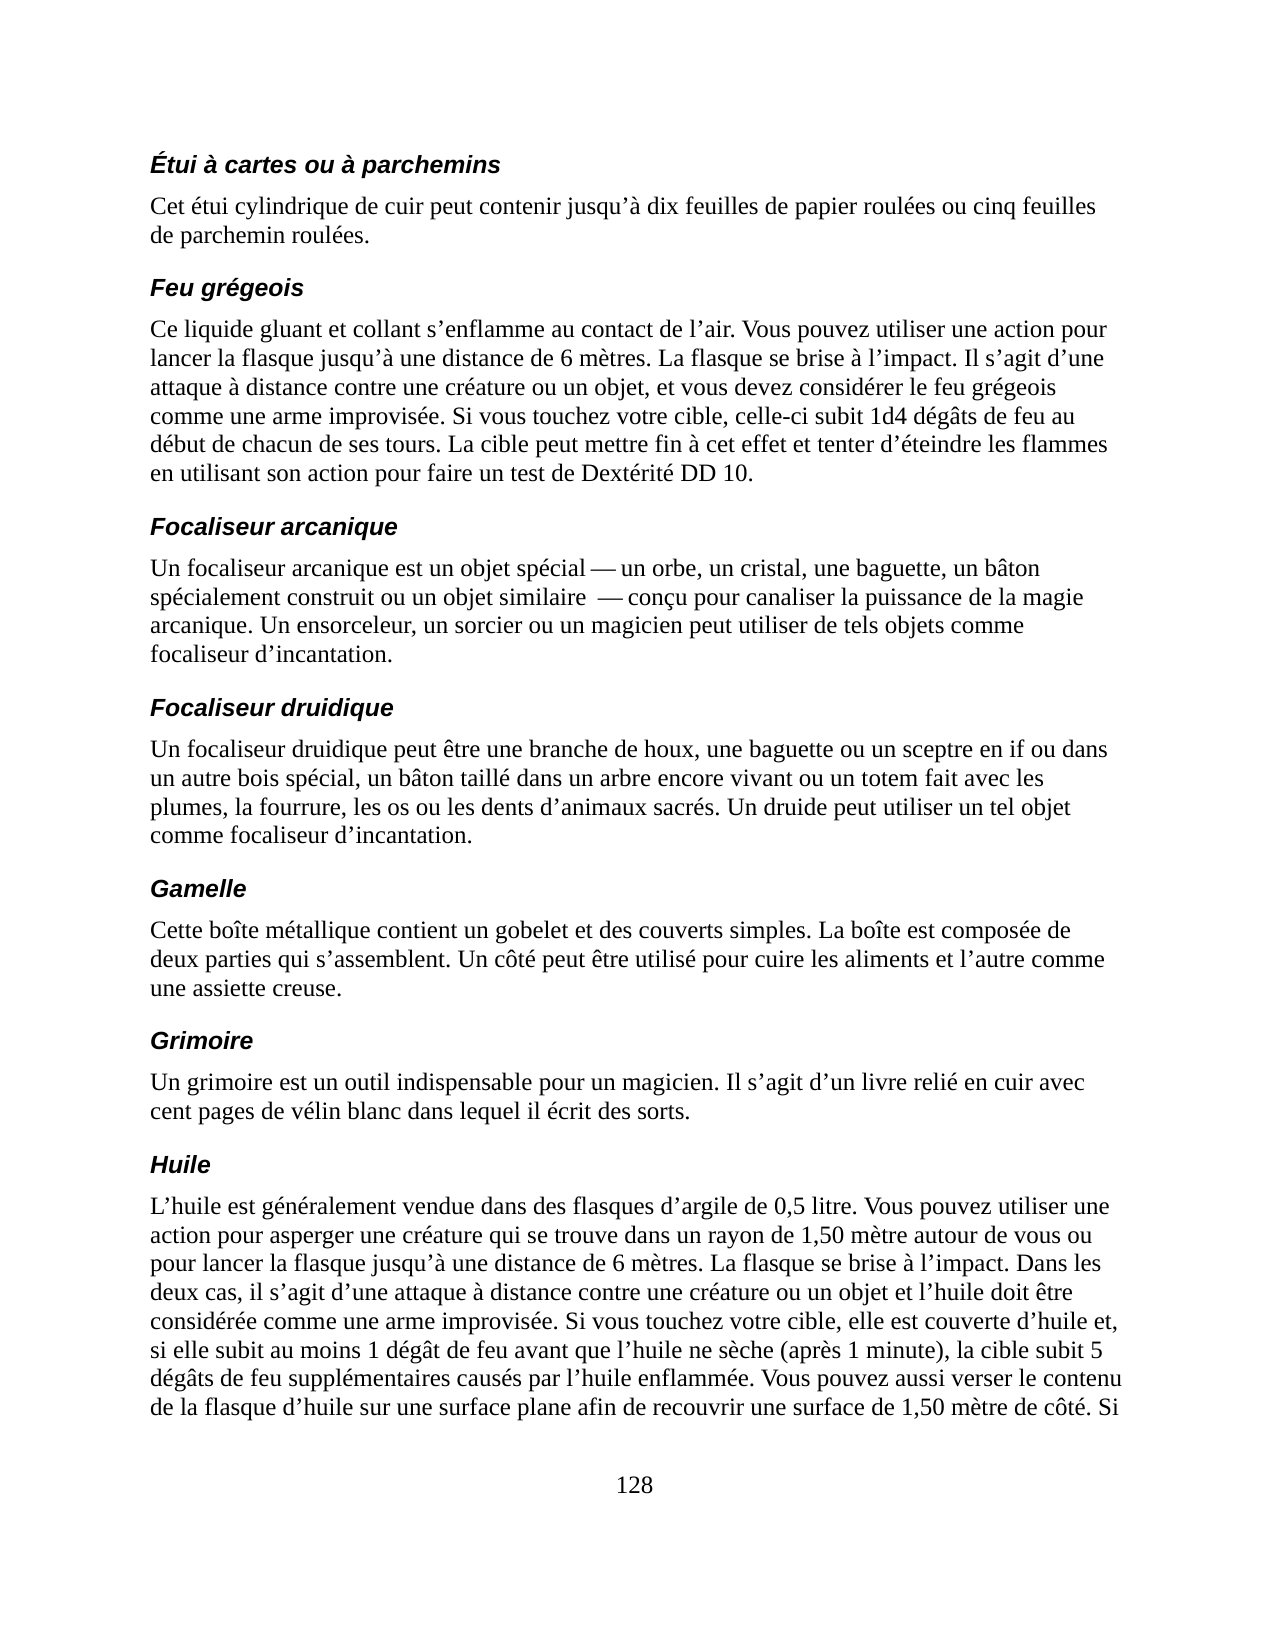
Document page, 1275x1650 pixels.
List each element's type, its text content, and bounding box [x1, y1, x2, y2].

subtitle Étui à cartes ou à parchemins [150, 150, 1125, 178]
text Ce liquide gluant et collant s’enflamme au contact de l’air. Vous pouvez utiliser une action pour lancer la flasque jusqu’à une distance de 6 mètres. La flasque se brise à l’impact. Il s’agit d’une attaque à distance contre une créature ou un objet, et vous devez considérer le feu grégeois comme une arme improvisée. Si vous touchez votre cible, celle-ci subit 1d4 dégâts de feu au début de chacun de ses tours. La cible peut mettre fin à cet effet et tenter d’éteindre les flammes en utilisant son action pour faire un test de Dextérité DD 10. [150, 314, 1125, 487]
text Un focaliseur arcanique est un objet spécial — un orbe, un cristal, une baguette, un bâton spécialement construit ou un objet similaire — conçu pour canaliser la puissance de la magie arcanique. Un ensorceleur, un sorcier ou un magicien peut utiliser de tels objets comme focaliseur d’incantation. [150, 553, 1125, 668]
text Un focaliseur druidique peut être une branche de houx, une baguette ou un sceptre en if ou dans un autre bois spécial, un bâton taillé dans un arbre encore vivant ou un totem fait avec les plumes, la fourrure, les os ou les dents d’animaux sacrés. Un druide peut utiliser un tel objet comme focaliseur d’incantation. [150, 734, 1125, 849]
subtitle Focaliseur druidique [150, 693, 1125, 722]
text L’huile est généralement vendue dans des flasques d’argile de 0,5 litre. Vous pouvez utiliser une action pour asperger une créature qui se trouve dans un rayon de 1,50 mètre autour de vous ou pour lancer la flasque jusqu’à une distance de 6 mètres. La flasque se brise à l’impact. Dans les deux cas, il s’agit d’une attaque à distance contre une créature ou un objet et l’huile doit être considérée comme une arme improvisée. Si vous touchez votre cible, elle est couverte d’huile et, si elle subit au moins 1 dégât de feu avant que l’huile ne sèche (après 1 minute), la cible subit 5 dégâts de feu supplémentaires causés par l’huile enflammée. Vous pouvez aussi verser le contenu de la flasque d’huile sur une surface plane afin de recouvrir une surface de 1,50 mètre de côté. Si [150, 1191, 1125, 1421]
subtitle Huile [150, 1150, 1125, 1178]
subtitle Feu grégeois [150, 273, 1125, 302]
subtitle Grimoire [150, 1026, 1125, 1055]
subtitle Focaliseur arcanique [150, 512, 1125, 541]
subtitle Gamelle [150, 874, 1125, 903]
text Cette boîte métallique contient un gobelet et des couverts simples. La boîte est composée de deux parties qui s’assemblent. Un côté peut être utilisé pour cuire les aliments et l’autre comme une assiette creuse. [150, 915, 1125, 1001]
text Cet étui cylindrique de cuir peut contenir jusqu’à dix feuilles de papier roulées ou cinq feuilles de parchemin roulées. [150, 191, 1125, 248]
text Un grimoire est un outil indispensable pour un magicien. Il s’agit d’un livre relié en cuir avec cent pages de vélin blanc dans lequel il écrit des sorts. [150, 1067, 1125, 1125]
